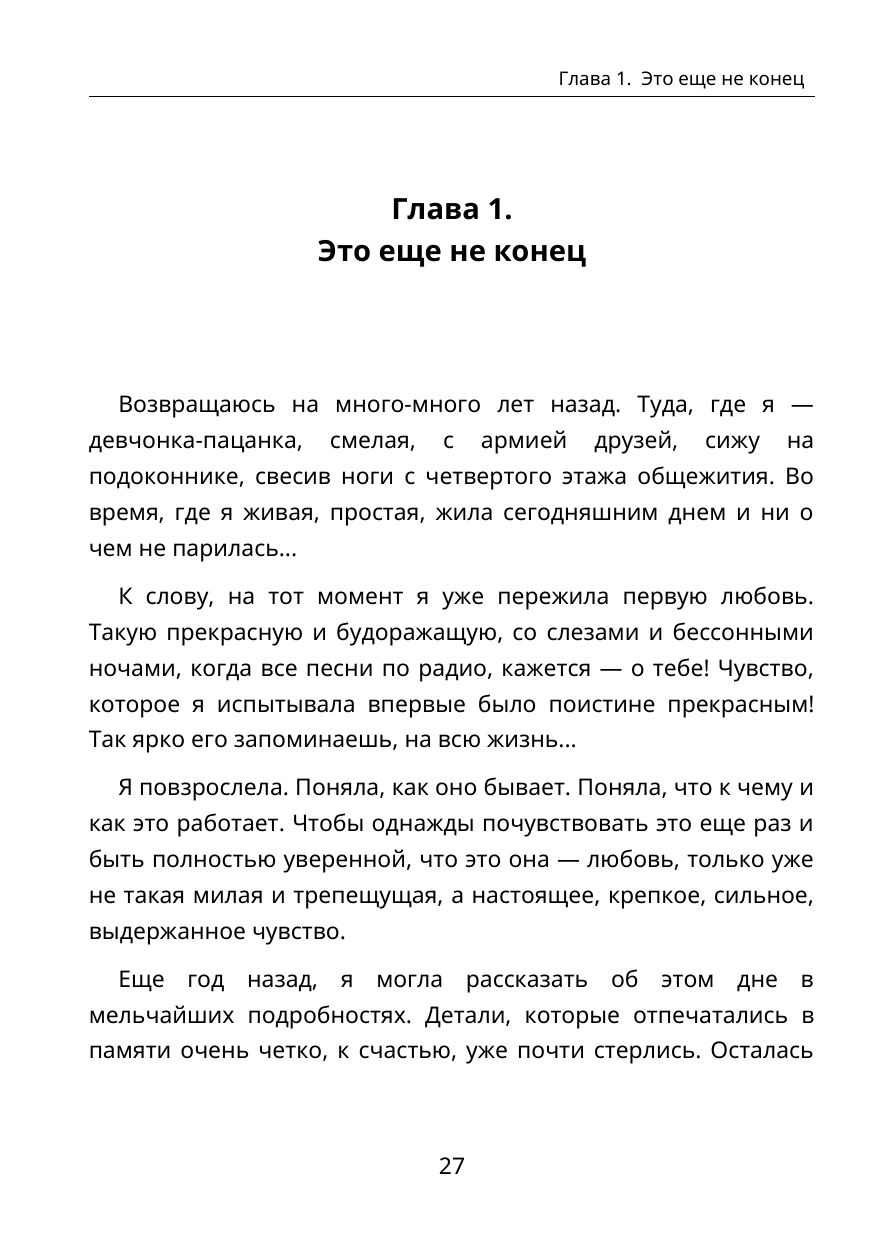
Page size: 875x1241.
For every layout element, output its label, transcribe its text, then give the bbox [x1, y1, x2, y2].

subtitle Глава 1. Это еще не конец [88, 185, 815, 270]
text Еще год назад, я могла рассказать об этом дне в мельчайших подробностях. Детали, которые отпечатались в памяти очень четко, к счастью, уже почти стерлись. Осталась [88, 963, 815, 1066]
text Я повзрослела. Поняла, как оно бывает. Поняла, что к чему и как это работает. Чтобы однажды почувствовать это еще раз и быть полностью уверенной, что это она — любовь, только уже не такая милая и трепещущая, а настоящее, крепкое, сильное, выдержанное чувство. [88, 771, 815, 946]
text К слову, на тот момент я уже пережила первую любовь. Такую прекрасную и будоражащую, со слезами и бессонными ночами, когда все песни по радио, кажется — о тебе! Чувство, которое я испытывала впервые было поистине прекрасным! Так ярко его запоминаешь, на всю жизнь... [88, 580, 815, 755]
text Возвращаюсь на много-много лет назад. Туда, где я — девчонка-пацанка, смелая, с армией друзей, сижу на подоконнике, свесив ноги с четвертого этажа общежития. Во время, где я живая, простая, жила сегодняшним днем и ни о чем не парилась... [88, 388, 815, 563]
